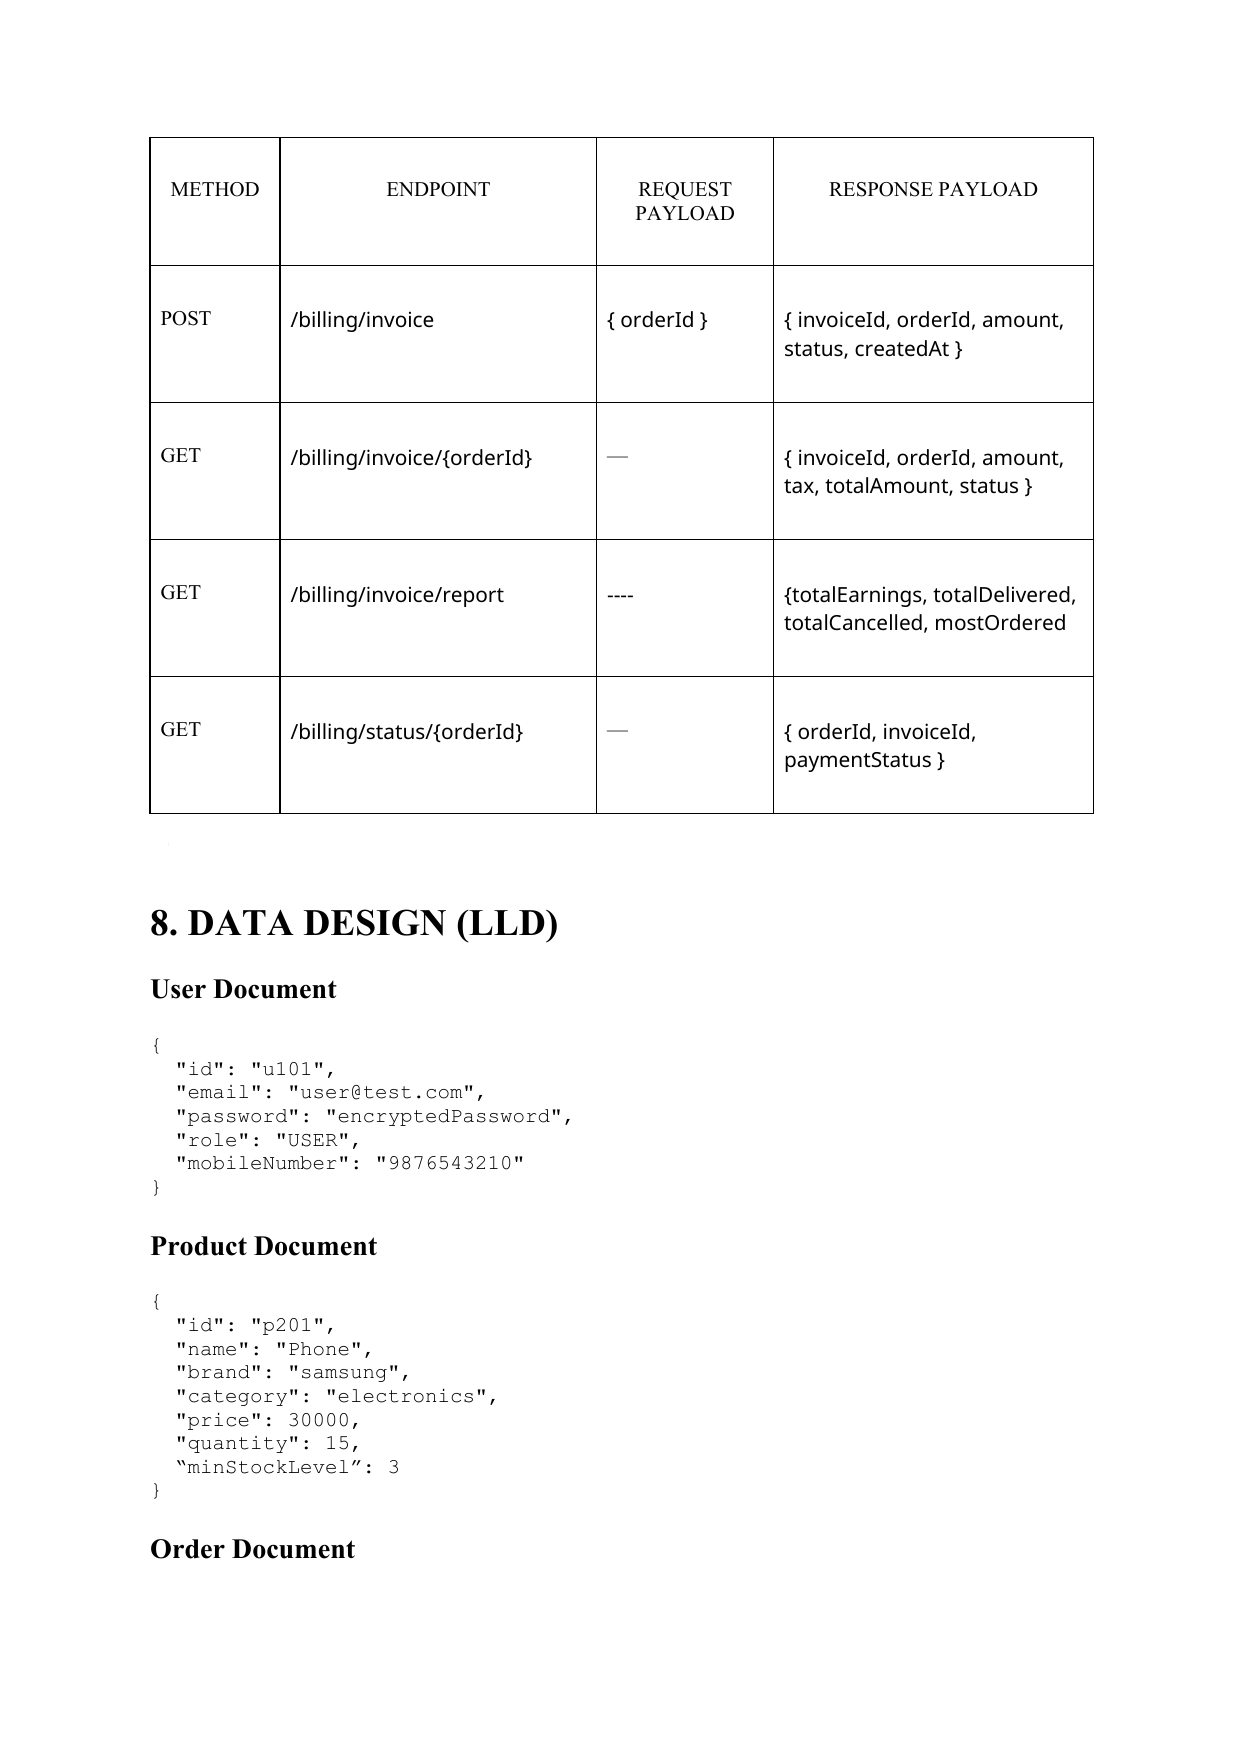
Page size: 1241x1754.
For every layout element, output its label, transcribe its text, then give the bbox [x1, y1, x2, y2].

text } [150, 1176, 1090, 1199]
text User Document [150, 972, 1090, 1005]
text Product Document [150, 1229, 1090, 1261]
text { [150, 1034, 1090, 1058]
table_cell { orderId, invoiceId, paymentStatus } [774, 677, 1093, 813]
table_header METHOD [151, 138, 279, 265]
text "name": "Phone", [150, 1338, 1090, 1361]
text { [150, 1290, 1090, 1314]
table_cell — [597, 403, 773, 539]
table_header RESPONSE PAYLOAD [774, 138, 1093, 265]
table_header REQUEST PAYLOAD [597, 138, 773, 265]
table_cell { orderId } [597, 266, 773, 402]
text "password": "encryptedPassword", [150, 1105, 1090, 1129]
text "role": "USER", [150, 1129, 1090, 1152]
text 8. DATA DESIGN (LLD) [150, 900, 1090, 943]
table_cell /billing/invoice [281, 266, 596, 402]
text "id": "p201", [150, 1314, 1090, 1338]
text "price": 30000, [150, 1408, 1090, 1432]
text } [150, 1479, 1090, 1503]
text "category": "electronics", [150, 1385, 1090, 1408]
table_cell POST [151, 266, 279, 402]
table_cell { invoiceId, orderId, amount, tax, totalAmount, status } [774, 403, 1093, 539]
table_cell — [597, 677, 773, 813]
text “minStockLevel”: 3 [150, 1456, 1090, 1479]
table_header ENDPOINT [281, 138, 596, 265]
text "mobileNumber": "9876543210" [150, 1152, 1090, 1176]
text "quantity": 15, [150, 1432, 1090, 1456]
table_cell {totalEarnings, totalDelivered, totalCancelled, mostOrdered [774, 540, 1093, 676]
table_cell ---- [597, 540, 773, 676]
table_cell GET [151, 403, 279, 539]
table_cell /billing/invoice/report [281, 540, 596, 676]
text Order Document [150, 1532, 1090, 1565]
table_cell GET [151, 540, 279, 676]
table_cell GET [151, 677, 279, 813]
table_cell /billing/invoice/{orderId} [281, 403, 596, 539]
table_cell { invoiceId, orderId, amount, status, createdAt } [774, 266, 1093, 402]
text "id": "u101", [150, 1058, 1090, 1081]
table_cell /billing/status/{orderId} [281, 677, 596, 813]
text "email": "user@test.com", [150, 1081, 1090, 1105]
text "brand": "samsung", [150, 1361, 1090, 1385]
